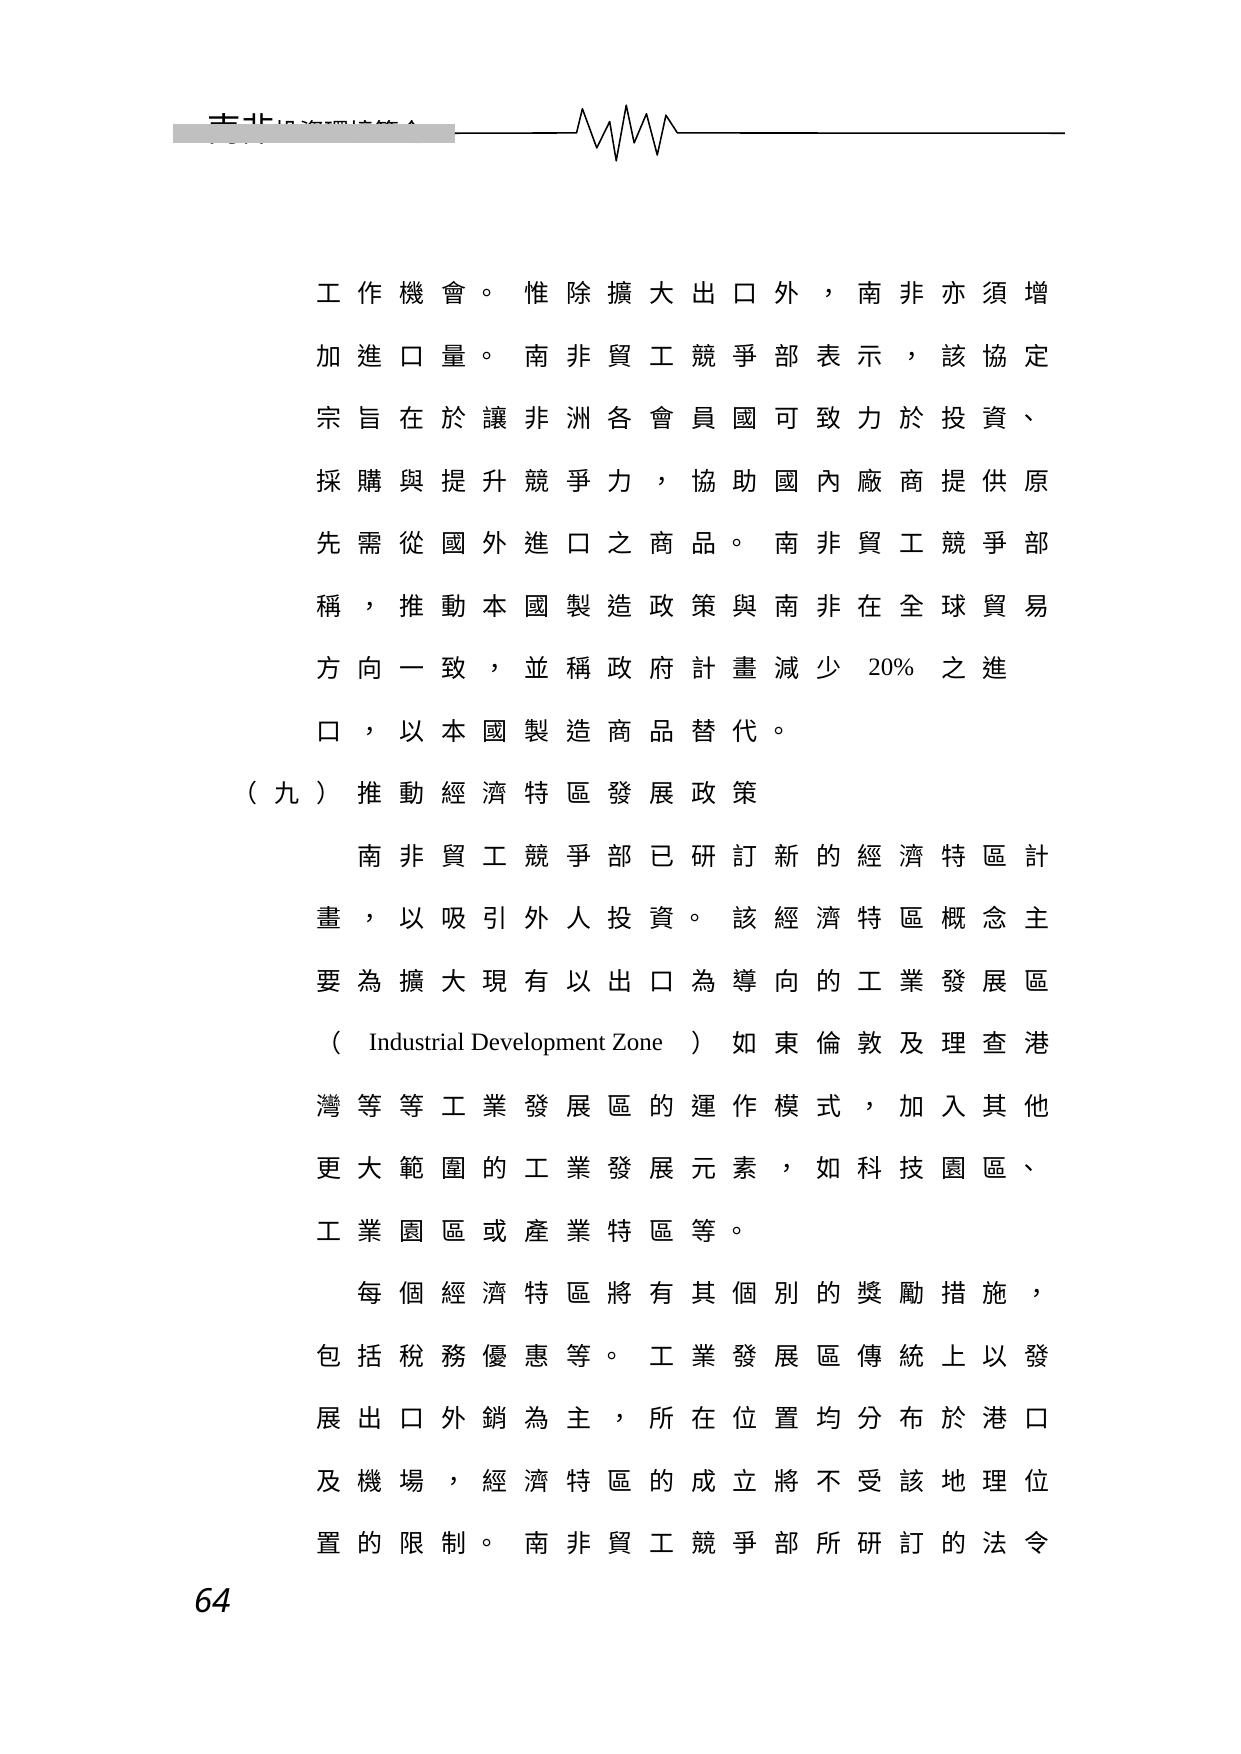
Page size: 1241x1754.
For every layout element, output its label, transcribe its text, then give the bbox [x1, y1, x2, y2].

text 南非貿工競爭部已研訂新的經濟特區計畫，以吸引外人投資。該經濟特區概念主要為擴大現有以出口為導向的工業發展區（Industrial Development Zone）如東倫敦及理查港灣等等工業發展區的運作模式，加入其他更大範圍的工業發展元素，如科技園區、工業園區或產業特區等。 [281, 813, 1058, 1250]
text 工作機會。惟除擴大出口外，南非亦須增加進口量。南非貿工競爭部表示，該協定宗旨在於讓非洲各會員國可致力於投資、採購與提升競爭力，協助國內廠商提供原先需從國外進口之商品。南非貿工競爭部稱，推動本國製造政策與南非在全球貿易方向一致，並稱政府計畫減少20%之進口，以本國製造商品替代。 [281, 250, 1058, 750]
text （九）推動經濟特區發展政策 [207, 750, 1058, 813]
text 每個經濟特區將有其個別的獎勵措施，包括稅務優惠等。工業發展區傳統上以發展出口外銷為主，所在位置均分布於港口及機場，經濟特區的成立將不受該地理位置的限制。南非貿工競爭部所研訂的法令 [281, 1250, 1058, 1563]
